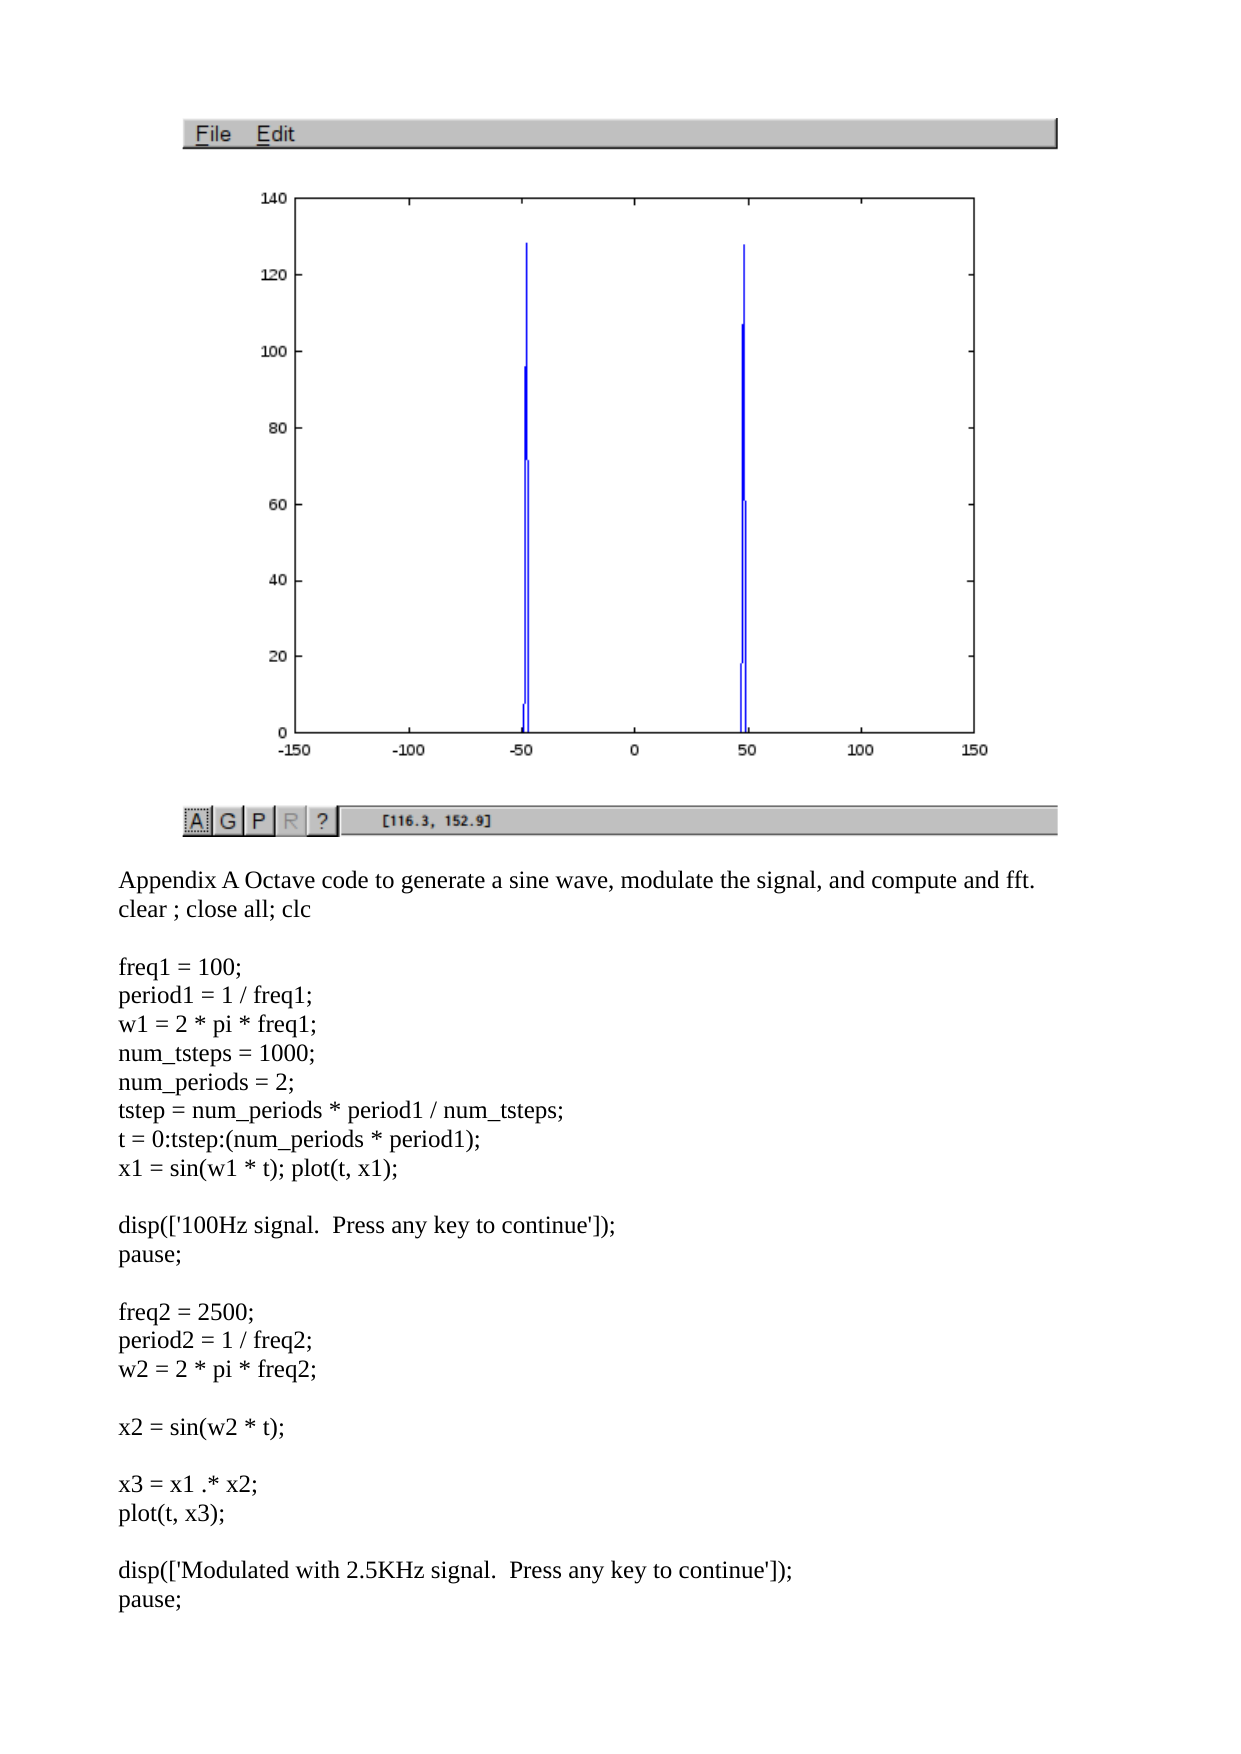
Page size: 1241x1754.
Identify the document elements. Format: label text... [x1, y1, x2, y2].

text period2 = 1 / freq2; [118, 1326, 1122, 1354]
text w2 = 2 * pi * freq2; [118, 1354, 1122, 1383]
text period1 = 1 / freq1; [118, 981, 1122, 1009]
text x1 = sin(w1 * t); plot(t, x1); [118, 1153, 1122, 1182]
text disp(['Modulated with 2.5KHz signal. Press any key to continue']); [118, 1556, 1122, 1584]
text tstep = num_periods * period1 / num_tsteps; [118, 1096, 1122, 1124]
text num_periods = 2; [118, 1067, 1122, 1096]
text plot(t, x3); [118, 1498, 1122, 1527]
text x2 = sin(w2 * t); [118, 1412, 1122, 1441]
text freq1 = 100; [118, 952, 1122, 981]
text pause; [118, 1239, 1122, 1268]
text disp(['100Hz signal. Press any key to continue']); [118, 1211, 1122, 1239]
text pause; [118, 1584, 1122, 1613]
picture [182, 118, 1058, 837]
text Appendix A Octave code to generate a sine wave, modulate the signal, and compute and fft. [118, 866, 1122, 894]
text num_tsteps = 1000; [118, 1038, 1122, 1067]
text clear ; close all; clc [118, 894, 1122, 923]
text w1 = 2 * pi * freq1; [118, 1009, 1122, 1038]
text x3 = x1 .* x2; [118, 1469, 1122, 1498]
text t = 0:tstep:(num_periods * period1); [118, 1124, 1122, 1153]
text freq2 = 2500; [118, 1297, 1122, 1326]
